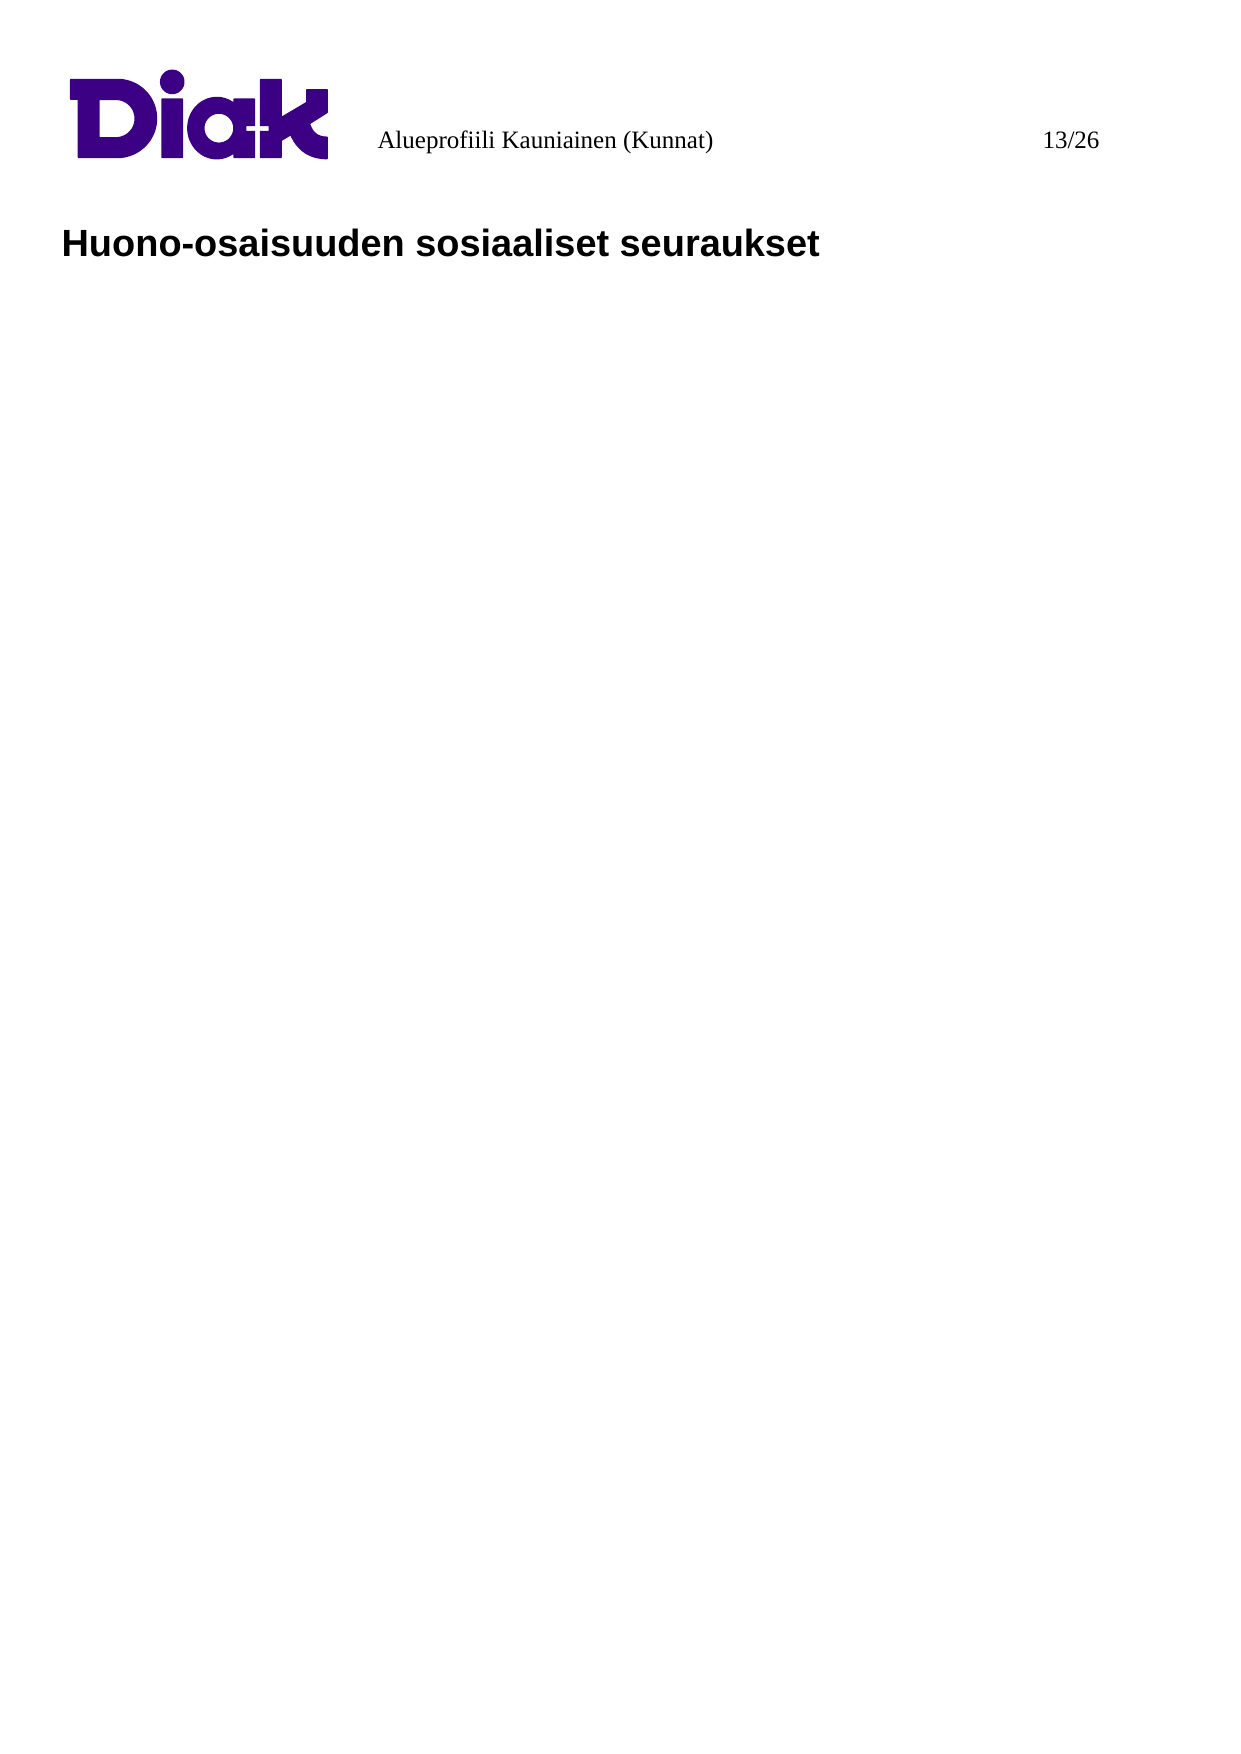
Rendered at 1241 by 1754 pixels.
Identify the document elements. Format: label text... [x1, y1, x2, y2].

subtitle Huono-osaisuuden sosiaaliset seuraukset [61, 221, 1179, 265]
